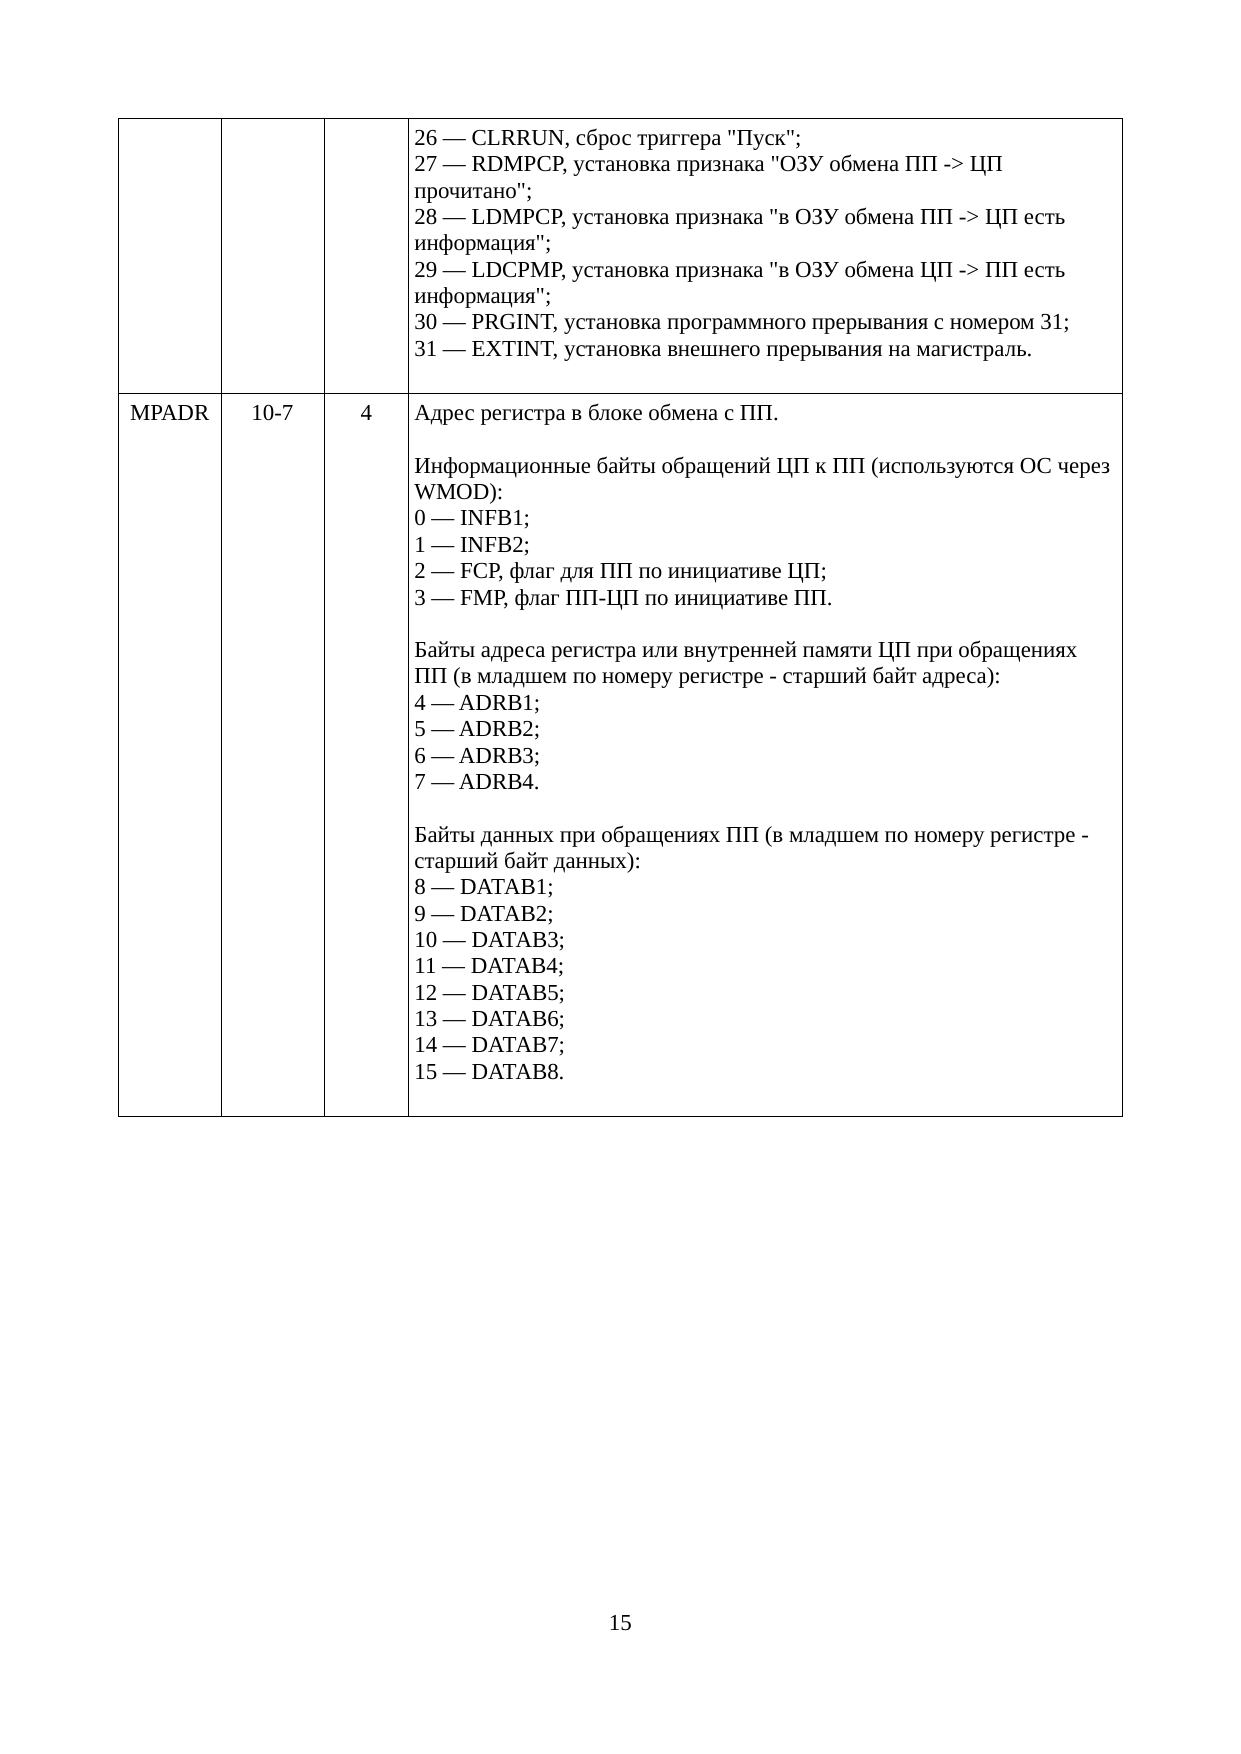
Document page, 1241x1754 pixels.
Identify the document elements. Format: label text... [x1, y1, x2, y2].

table_cell 10-7 [222, 394, 324, 1116]
table_cell [119, 119, 221, 393]
table_cell [325, 119, 408, 393]
table_cell [222, 119, 324, 393]
table_cell Адрес регистра в блоке обмена с ПП. Информационные байты обращений ЦП к ПП (используются ОС через WMOD): 0 — INFB1; 1 — INFB2; 2 — FСР, флаг для ПП по инициативе ЦП; 3 — FМР, флаг ПП-ЦП по инициативе ПП. Байты адреса регистра или внутренней памяти ЦП при обращениях ПП (в младшем по номеру регистре - старший байт адреса): 4 — ADRB1; 5 — ADRB2; 6 — ADRB3; 7 — ADRB4. Байты данных при обращениях ПП (в младшем по номеру регистре - старший байт данных): 8 — DАТАВ1; 9 — DАТАВ2; 10 — DАТАВ3; 11 — DАТАВ4; 12 — DАТАВ5; 13 — DАТАВ6; 14 — DАТАВ7; 15 — DАТАВ8. [409, 394, 1122, 1116]
table_cell MPADR [119, 394, 221, 1116]
table_cell 26 — CLRRUN, сброс триггера "Пуск"; 27 — RDMPCP, установка признака "ОЗУ обмена ПП -> ЦП прочитано"; 28 — LDMPCP, установка признака "в ОЗУ обмена ПП -> ЦП есть информация"; 29 — LDCPMP, установка признака "в ОЗУ обмена ЦП -> ПП есть информация"; 30 — PRGINT, установка программного прерывания с номером 31; 31 — EXTINT, установка внешнего прерывания на магистраль. [409, 119, 1122, 393]
table_cell 4 [325, 394, 408, 1116]
